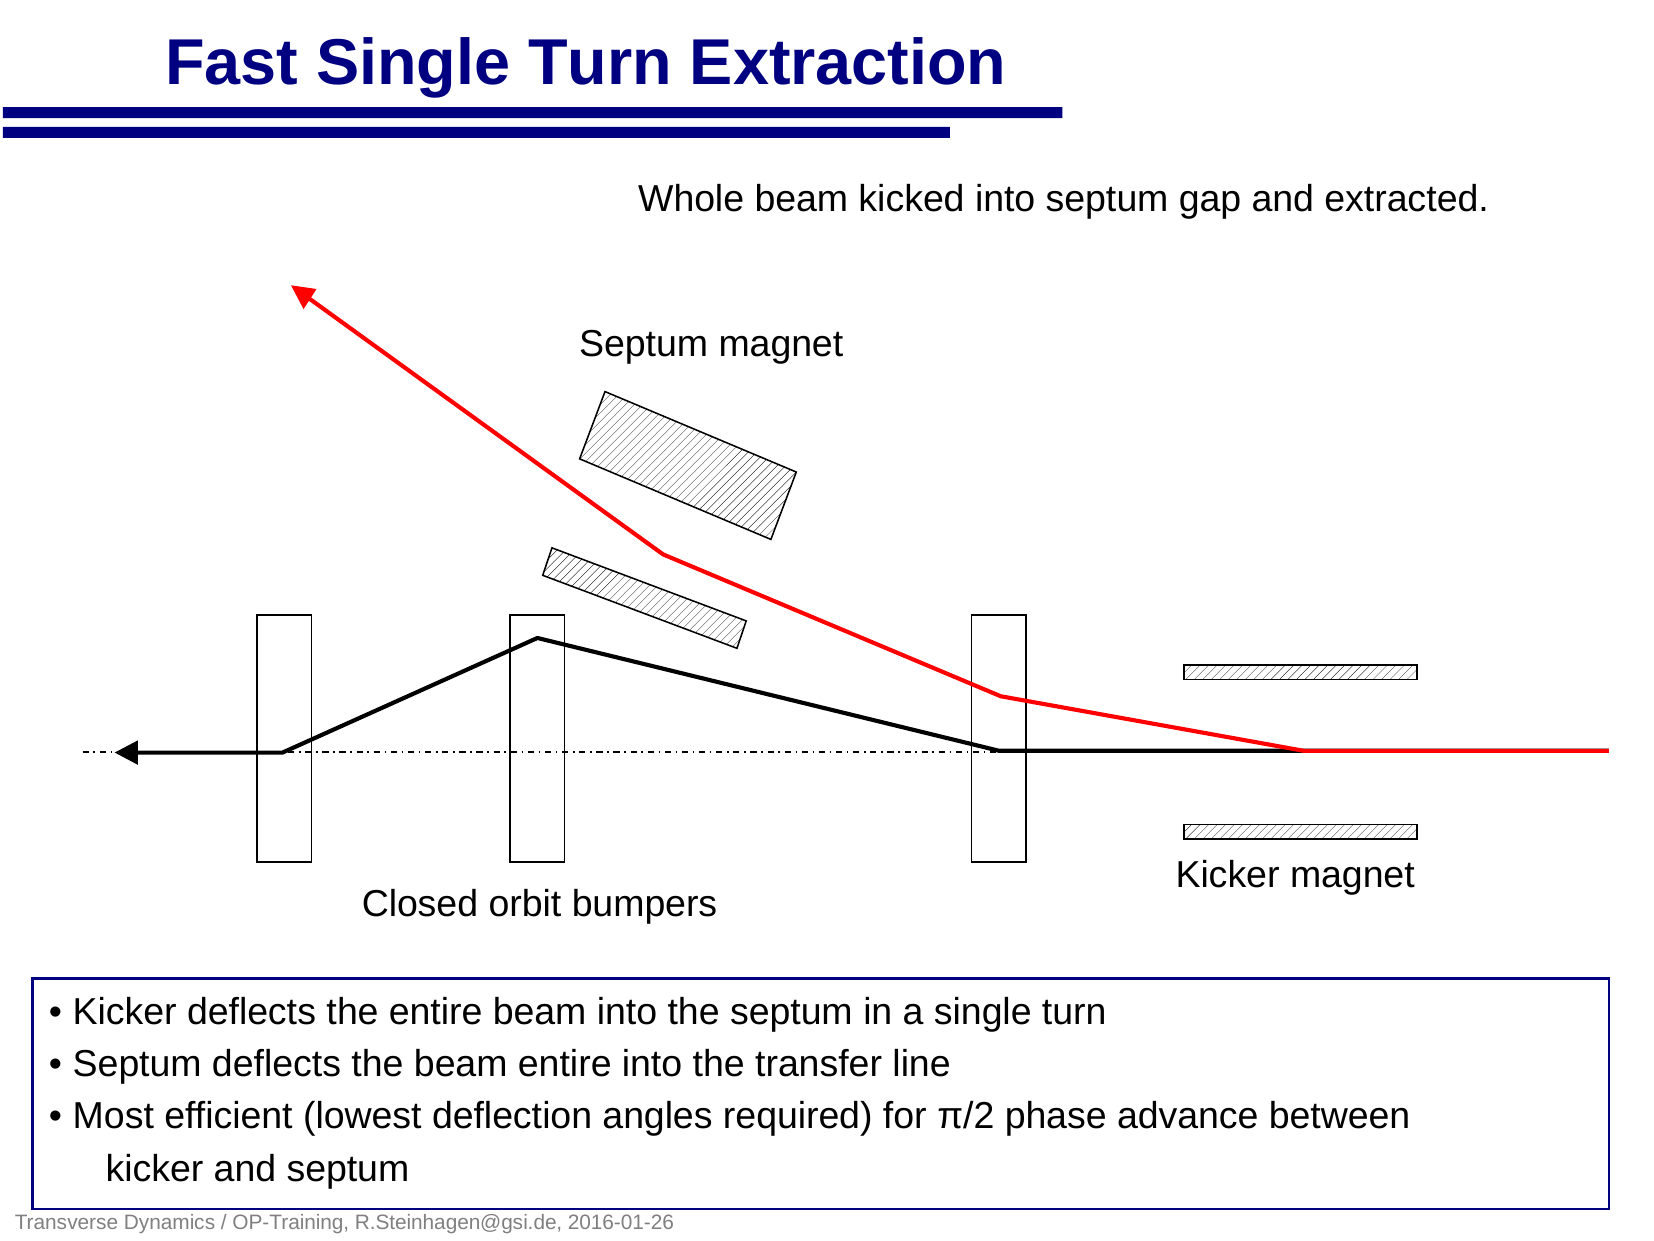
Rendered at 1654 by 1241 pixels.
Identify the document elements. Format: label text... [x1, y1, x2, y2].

text_box kicker and septum [105, 1147, 441, 1197]
text_box [579, 391, 797, 540]
text_box [114, 740, 138, 765]
title Fast Single Turn Extraction [165, 0, 1323, 124]
text_box Whole beam kicked into septum gap and extracted. [638, 177, 1577, 227]
text_box [1184, 665, 1417, 680]
text_box [291, 285, 317, 310]
text_box [542, 547, 747, 649]
text_box • Most efficient (lowest deflection angles required) for π/2 phase advance between [48, 1095, 1409, 1144]
text_box Kicker magnet [1175, 853, 1440, 903]
text_box • Kicker deflects the entire beam into the septum in a single turn [48, 990, 1216, 1040]
text_box Septum magnet [579, 322, 871, 372]
text_box Closed orbit bumpers [361, 882, 754, 932]
text_box [1184, 824, 1417, 839]
text_box • Septum deflects the beam entire into the transfer line [48, 1042, 1044, 1092]
